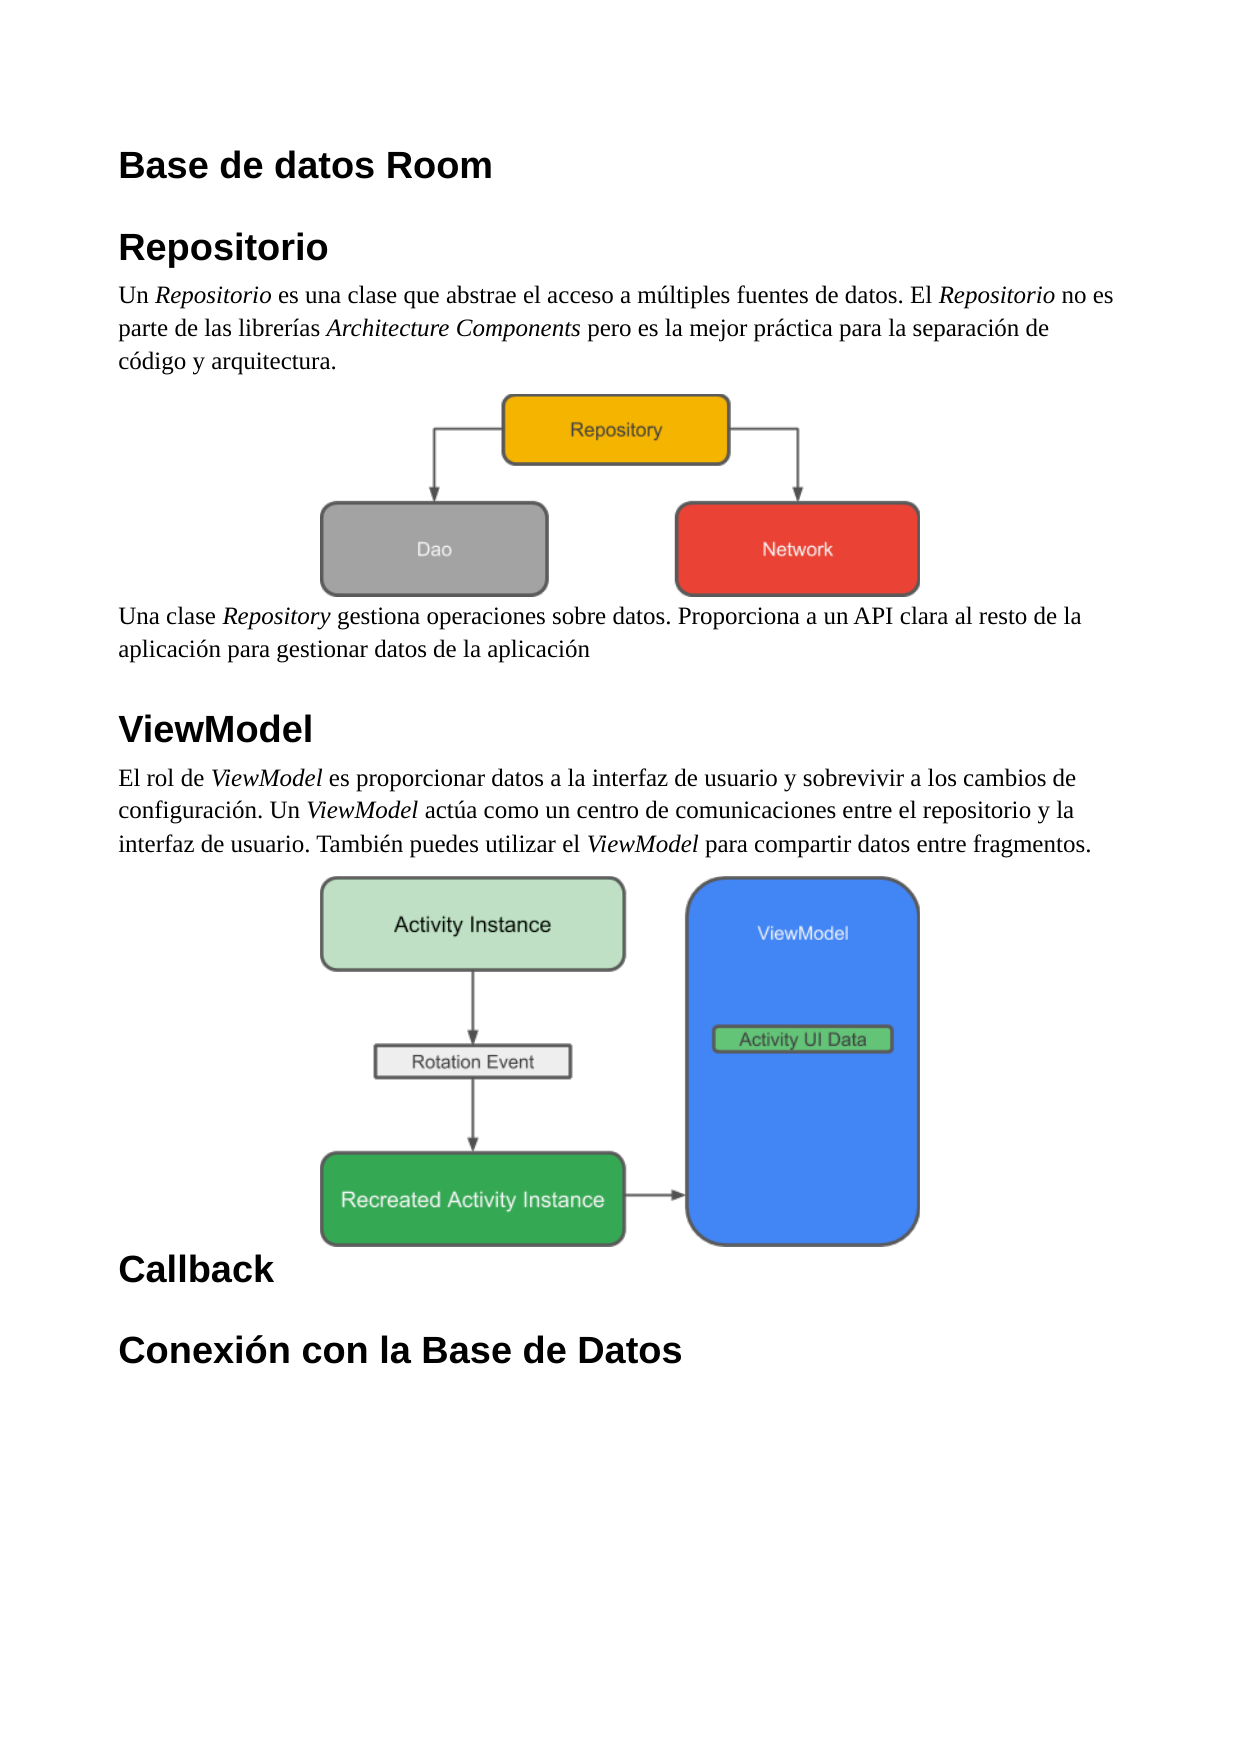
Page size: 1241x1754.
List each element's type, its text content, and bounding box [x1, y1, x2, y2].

text Un Repositorio es una clase que abstrae el acceso a múltiples fuentes de datos. El Repositorio no es parte de las librerías Architecture Components pero es la mejor práctica para la separación de código y arquitectura. [118, 280, 1122, 375]
picture [320, 394, 920, 597]
text Una clase Repository gestiona operaciones sobre datos. Proporciona a un API clara al resto de la aplicación para gestionar datos de la aplicación [118, 597, 1122, 663]
subtitle ViewModel [118, 706, 1122, 750]
text El rol de ViewModel es proporcionar datos a la interfaz de usuario y sobrevivir a los cambios de configuración. Un ViewModel actúa como un centro de comunicaciones entre el repositorio y la interfaz de usuario. También puedes utilizar el ViewModel para compartir datos entre fragmentos. [118, 763, 1122, 857]
subtitle Base de datos Room [118, 143, 1122, 187]
subtitle Conexión con la Base de Datos [118, 1328, 1122, 1372]
subtitle Callback [118, 1247, 1122, 1290]
picture [320, 876, 920, 1247]
subtitle Repositorio [118, 224, 1122, 268]
